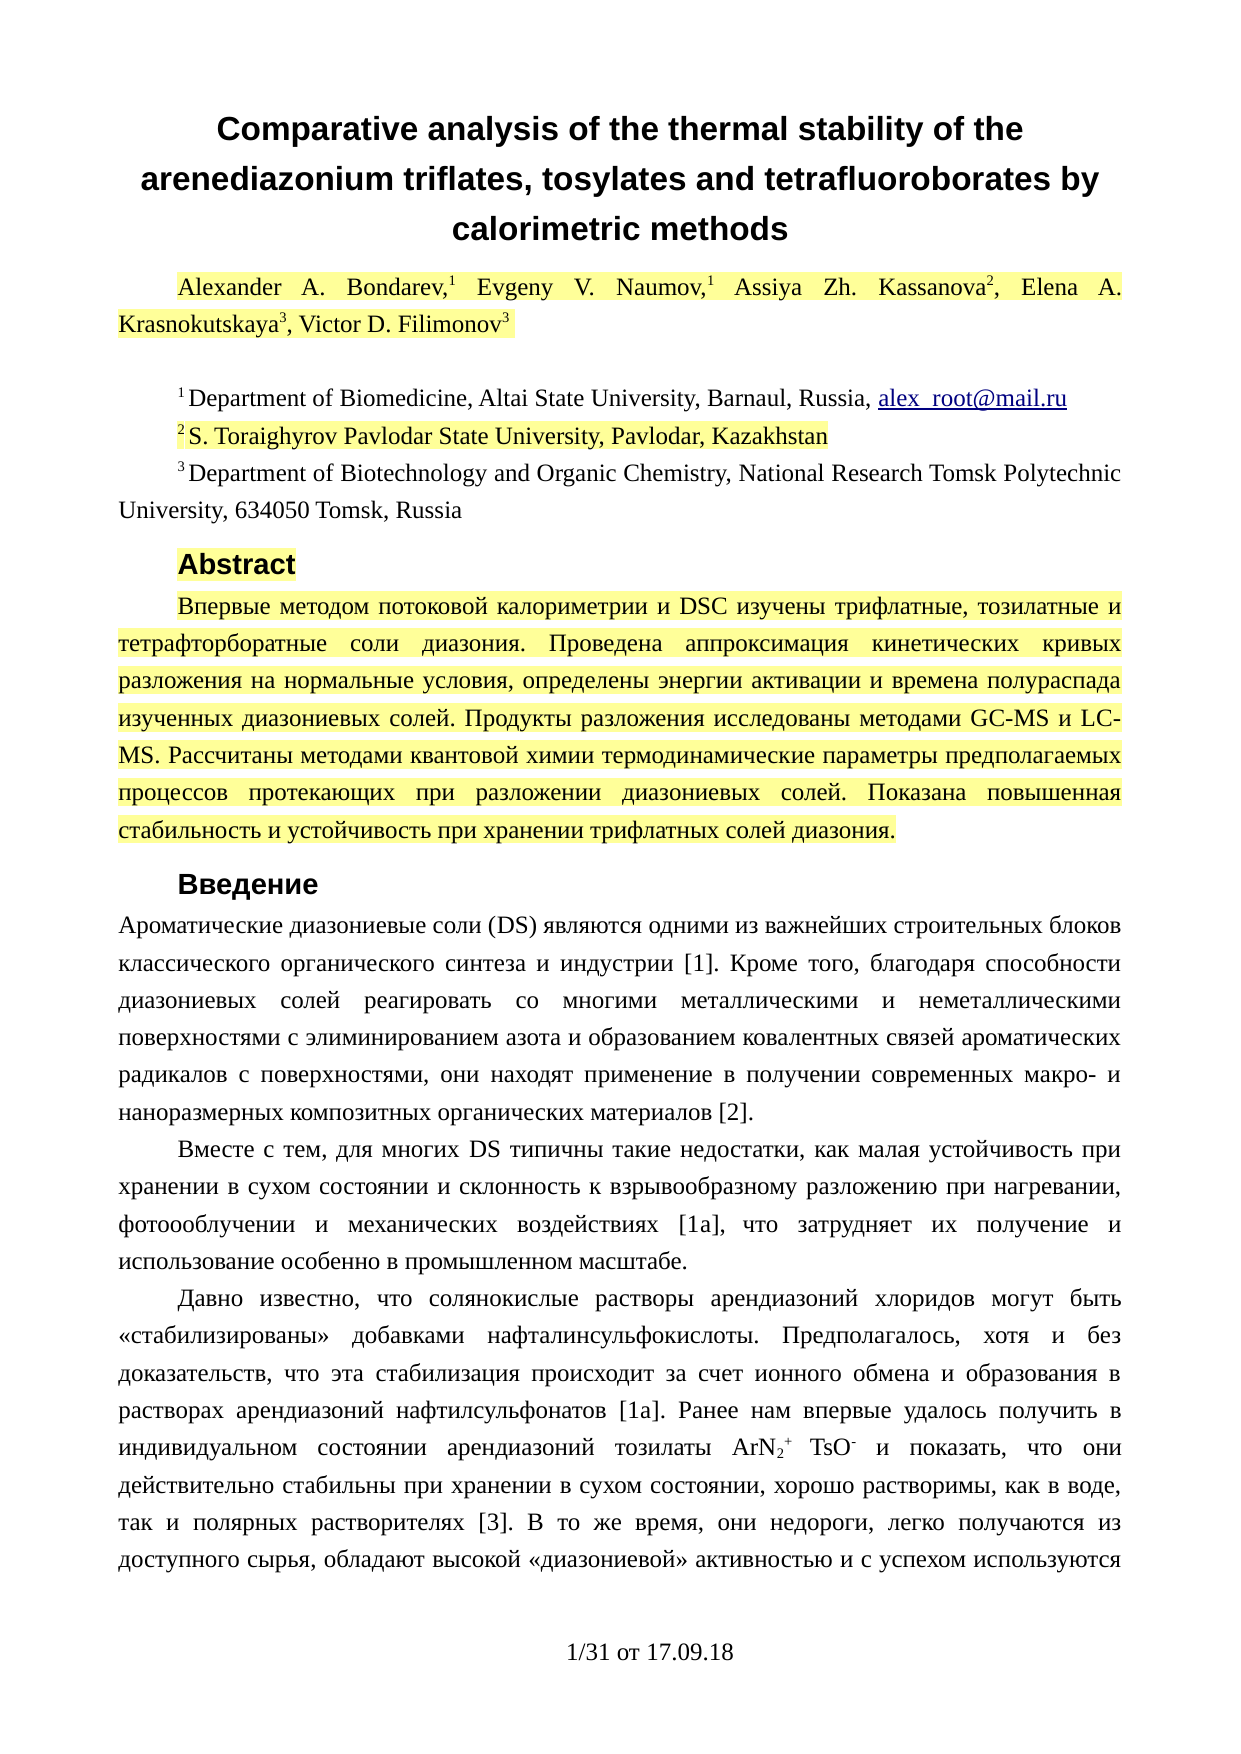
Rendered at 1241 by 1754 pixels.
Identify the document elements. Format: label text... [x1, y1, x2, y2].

text ­2 S. Toraighyrov Pavlodar State University, Pavlodar, Kazakhstan [118, 421, 1122, 449]
subtitle Abstract [118, 547, 1122, 581]
list Ароматические диазониевые соли (DS) являются одними из важнейших строительных блоков классического органического синтеза и индустрии [1]. Кроме того, благодаря способности диазониевых солей реагировать со многими металлическими и неметаллическими поверхностями с элиминированием азота и образованием ковалентных связей ароматических радикалов с поверхностями, они находят применение в получении современных макро- и наноразмерных композитных органических материалов [2]. [118, 910, 1122, 1126]
text Alexander A. Bondarev,1 Evgeny V. Naumov,1 Assiya Zh. Kassanova2, Elena A. Krasnokutskaya3, Victor D. Filimonov3 [118, 272, 1122, 338]
subtitle Введение [118, 867, 1122, 900]
subtitle Comparative analysis of the thermal stability of the arenediazonium triflates, tosylates and tetrafluoroborates by calorimetric methods [118, 109, 1122, 248]
text Вместе с тем, для многих DS типичны такие недостатки, как малая устойчивость при хранении в сухом состоянии и склонность к взрывообразному разложению при нагревании, фотоооблучении и механических воздействиях [1a], что затрудняет их получение и использование особенно в промышленном масштабе. [118, 1134, 1122, 1275]
text 3 Department of Biotechnology and Organic Chemistry, National Research Tomsk Polytechnic University, 634050 Tomsk, Russia [118, 458, 1122, 524]
text 1 Department of Biomedicine, Altai State University, Barnaul, Russia, alex_root@mail.ru [118, 383, 1122, 412]
list Впервые методом потоковой калориметрии и DSC изучены трифлатные, тозилатные и тетрафторборатные соли диазония. Проведена аппроксимация кинетических кривых разложения на нормальные условия, определены энергии активации и времена полураспада изученных диазониевых солей. Продукты разложения исследованы методами GC-MS и LC-MS. Рассчитаны методами квантовой химии термодинамические параметры предполагаемых процессов протекающих при разложении диазониевых солей. Показана повышенная стабильность и устойчивость при хранении трифлатных солей диазония. [118, 591, 1122, 843]
text Давно известно, что солянокислые растворы арендиазоний хлоридов могут быть «стабилизированы» добавками нафталинсульфокислоты. Предполагалось, хотя и без доказательств, что эта стабилизация происходит за счет ионного обмена и образования в растворах арендиазоний нафтилсульфонатов [1a]. Ранее нам впервые удалось получить в индивидуальном состоянии арендиазоний тозилаты ArN2+ TsO- и показать, что они действительно стабильны при хранении в сухом состоянии, хорошо растворимы, как в воде, так и полярных растворителях [3]. В то же время, они недороги, легко получаются из доступного сырья, обладают высокой «диазониевой» активностью и с успехом используются [118, 1283, 1122, 1573]
